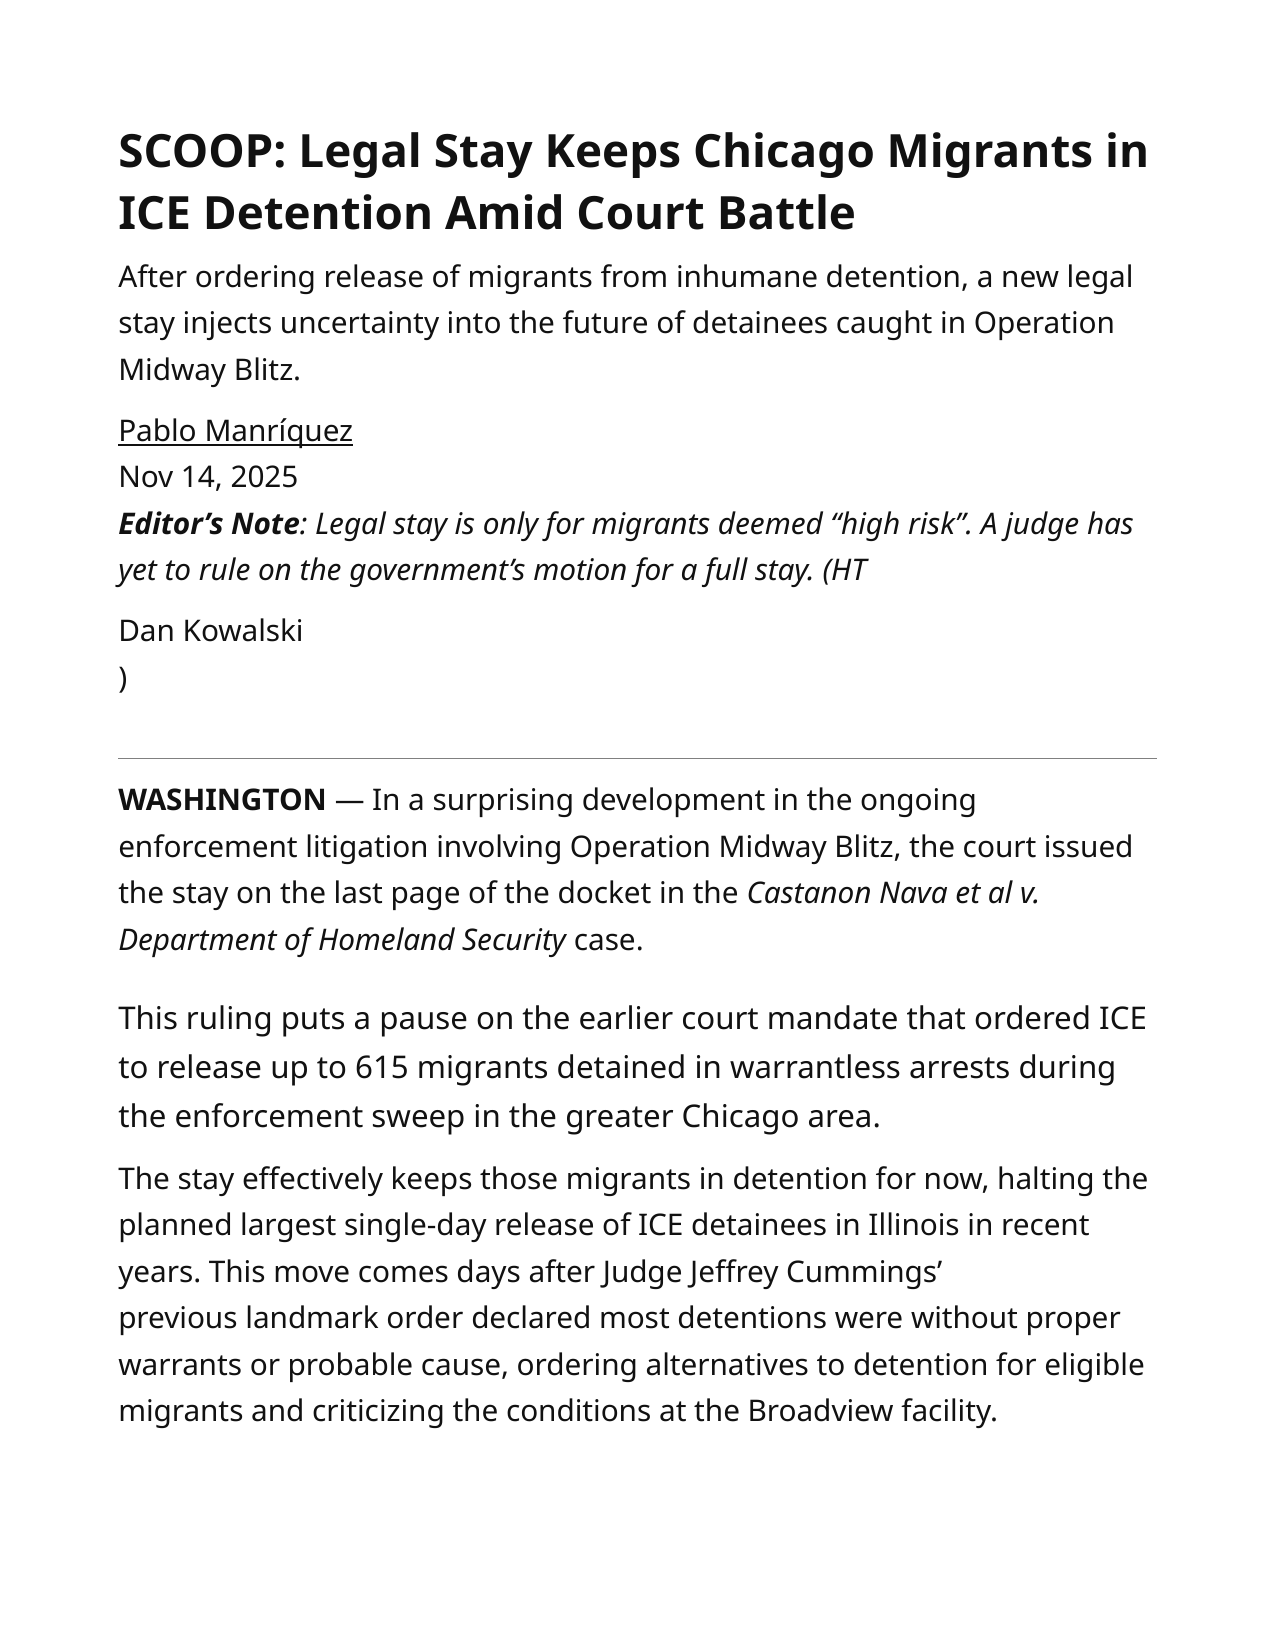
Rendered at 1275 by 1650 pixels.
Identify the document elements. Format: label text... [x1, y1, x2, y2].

text WASHINGTON — In a surprising development in the ongoing enforcement litigation involving Operation Midway Blitz, the court issued the stay on the last page of the docket in the Castanon Nava et al v. Department of Homeland Security case. [118, 779, 1157, 958]
text Nov 14, 2025 [118, 456, 1157, 496]
subtitle After ordering release of migrants from inhumane detention, a new legal stay injects uncertainty into the future of detainees caught in Operation Midway Blitz. [118, 255, 1157, 389]
text The stay effectively keeps those migrants in detention for now, halting the planned largest single-day release of ICE detainees in Illinois in recent years. This move comes days after Judge Jeffrey Cummings’ previous landmark order declared most detentions were without proper warrants or probable cause, ordering alternatives to detention for eligible migrants and criticizing the conditions at the Broadview facility. [118, 1157, 1157, 1430]
text Editor’s Note: Legal stay is only for migrants deemed “high risk”. A judge has yet to rule on the government’s motion for a full stay. (HT [118, 502, 1157, 589]
text Pablo Manríquez [118, 409, 1157, 450]
text Dan Kowalski [118, 610, 1157, 650]
subtitle SCOOP: Legal Stay Keeps Chicago Migrants in ICE Detention Amid Court Battle [118, 118, 1157, 243]
text This ruling puts a pause on the earlier court mandate that ordered ICE to release up to 615 migrants detained in warrantless arrests during the enforcement sweep in the greater Chicago area. [118, 996, 1157, 1136]
text ) [118, 656, 1157, 697]
